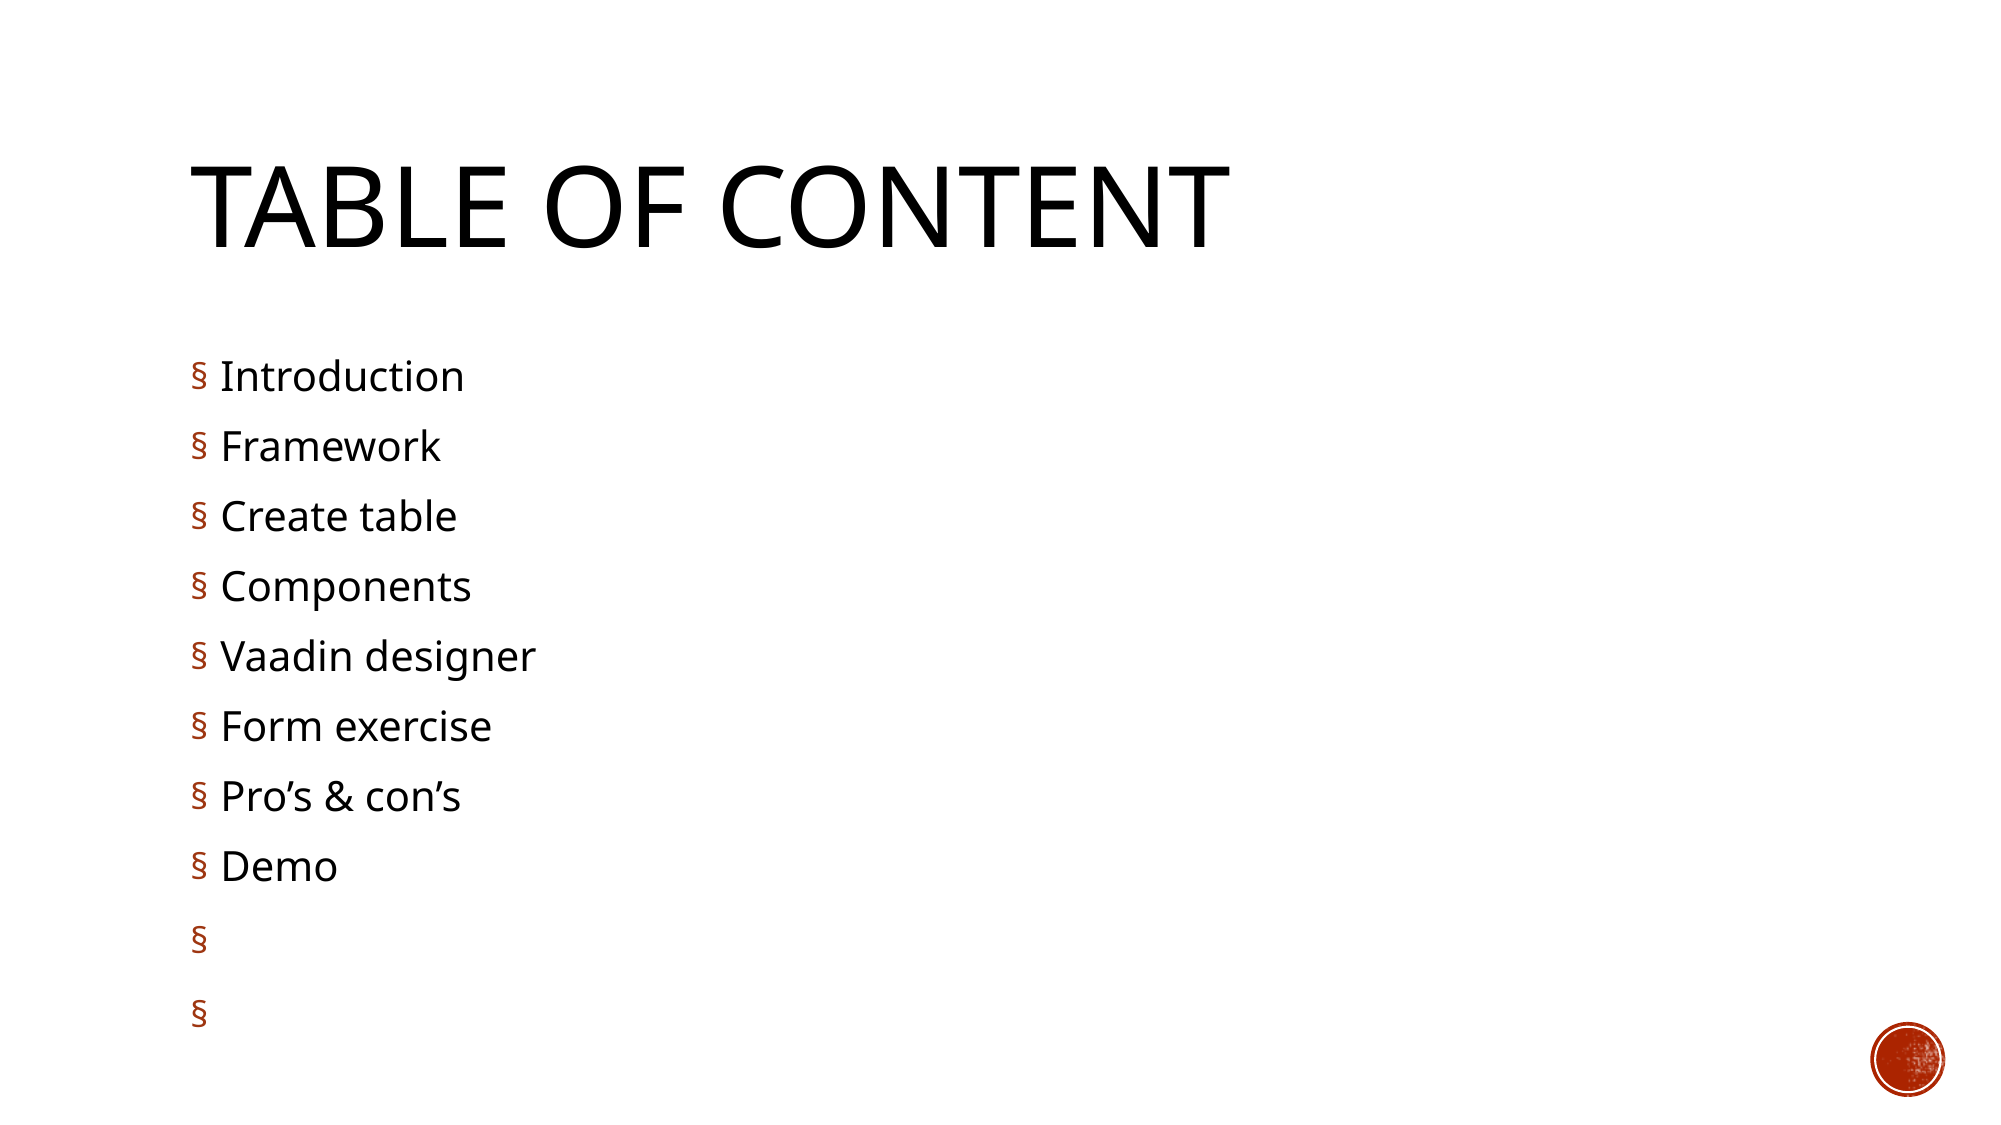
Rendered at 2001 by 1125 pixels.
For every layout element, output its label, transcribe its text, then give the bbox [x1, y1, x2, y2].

list Introduction Framework Create table Components Vaadin designer Form exercise Pro’s & con’s Demo [175, 348, 1826, 1013]
title Table of content [175, 79, 1826, 344]
